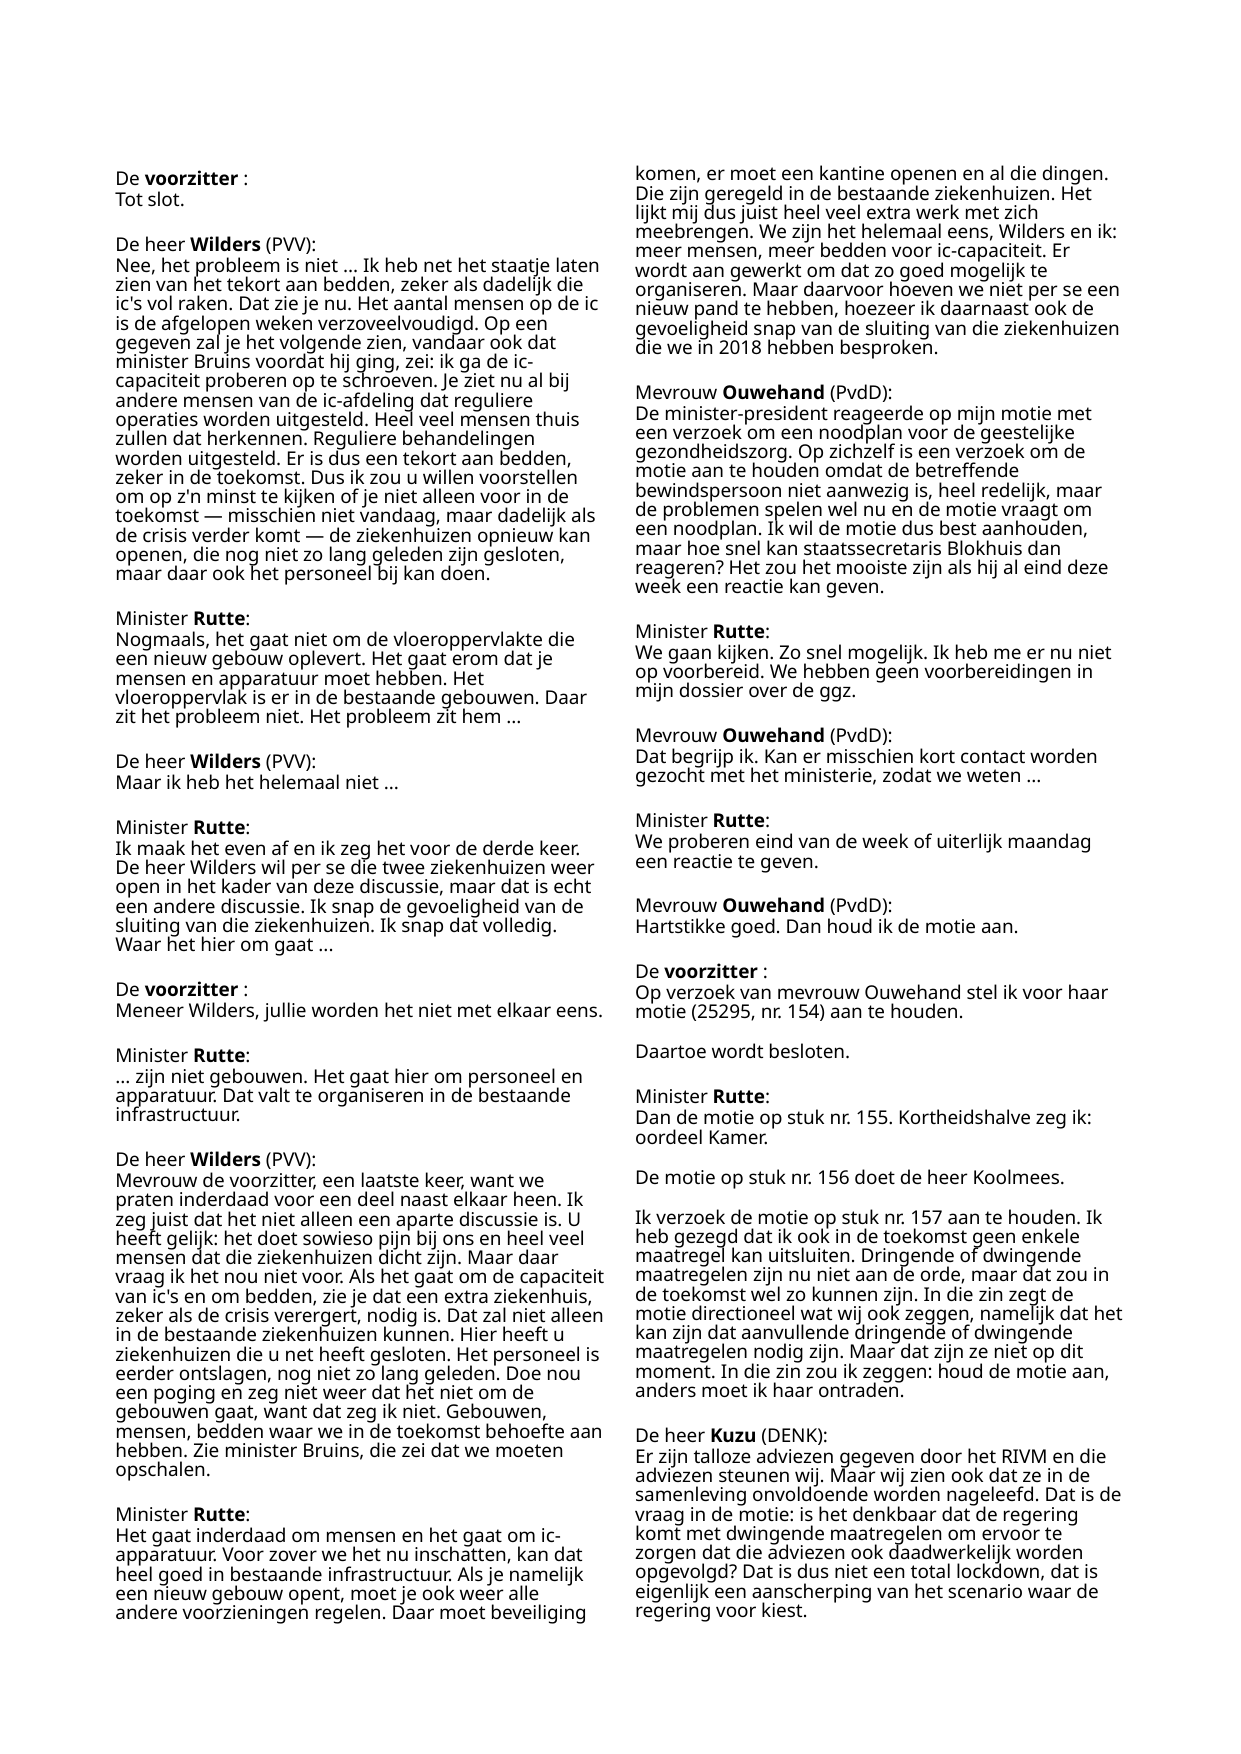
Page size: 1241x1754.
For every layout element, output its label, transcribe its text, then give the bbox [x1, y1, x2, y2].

text De voorzitter : [115, 165, 605, 191]
text Minister Rutte: [635, 1084, 1125, 1109]
text Tot slot. [115, 191, 605, 210]
text De voorzitter : [115, 976, 605, 1002]
text Hartstikke goed. Dan houd ik de motie aan. [635, 918, 1125, 938]
text komen, er moet een kantine openen en al die dingen. Die zijn geregeld in de bestaande ziekenhuizen. Het lijkt mij dus juist heel veel extra werk met zich meebrengen. We zijn het helemaal eens, Wilders en ik: meer mensen, meer bedden voor ic-capaciteit. Er wordt aan gewerkt om dat zo goed mogelijk te organiseren. Maar daarvoor hoeven we niet per se een nieuw pand te hebben, hoezeer ik daarnaast ook de gevoeligheid snap van de sluiting van die ziekenhuizen die we in 2018 hebben besproken. [635, 165, 1125, 358]
text Ik verzoek de motie op stuk nr. 157 aan te houden. Ik heb gezegd dat ik ook in de toekomst geen enkele maatregel kan uitsluiten. Dringende of dwingende maatregelen zijn nu niet aan de orde, maar dat zou in de toekomst wel zo kunnen zijn. In die zin zegt de motie directioneel wat wij ook zeggen, namelijk dat het kan zijn dat aanvullende dringende of dwingende maatregelen nodig zijn. Maar dat zijn ze niet op dit moment. In die zin zou ik zeggen: houd de motie aan, anders moet ik haar ontraden. [635, 1209, 1125, 1401]
text De voorzitter : [635, 958, 1125, 984]
text Meneer Wilders, jullie worden het niet met elkaar eens. [115, 1002, 605, 1021]
text Minister Rutte: [115, 1042, 605, 1068]
text We gaan kijken. Zo snel mogelijk. Ik heb me er nu niet op voorbereid. We hebben geen voorbereidingen in mijn dossier over de ggz. [635, 644, 1125, 702]
text Mevrouw de voorzitter, een laatste keer, want we praten inderdaad voor een deel naast elkaar heen. Ik zeg juist dat het niet alleen een aparte discussie is. U heeft gelijk: het doet sowieso pijn bij ons en heel veel mensen dat die ziekenhuizen dicht zijn. Maar daar vraag ik het nou niet voor. Als het gaat om de capaciteit van ic's en om bedden, zie je dat een extra ziekenhuis, zeker als de crisis verergert, nodig is. Dat zal niet alleen in de bestaande ziekenhuizen kunnen. Hier heeft u ziekenhuizen die u net heeft gesloten. Het personeel is eerder ontslagen, nog niet zo lang geleden. Doe nou een poging en zeg niet weer dat het niet om de gebouwen gaat, want dat zeg ik niet. Gebouwen, mensen, bedden waar we in de toekomst behoefte aan hebben. Zie minister Bruins, die zei dat we moeten opschalen. [115, 1172, 605, 1481]
text Ik maak het even af en ik zeg het voor de derde keer. De heer Wilders wil per se die twee ziekenhuizen weer open in het kader van deze discussie, maar dat is echt een andere discussie. Ik snap de gevoeligheid van de sluiting van die ziekenhuizen. Ik snap dat volledig. Waar het hier om gaat ... [115, 840, 605, 955]
text Minister Rutte: [635, 618, 1125, 644]
text Nogmaals, het gaat niet om de vloeroppervlakte die een nieuw gebouw oplevert. Het gaat erom dat je mensen en apparatuur moet hebben. Het vloeroppervlak is er in de bestaande gebouwen. Daar zit het probleem niet. Het probleem zit hem ... [115, 631, 605, 727]
text De motie op stuk nr. 156 doet de heer Koolmees. [635, 1169, 1125, 1188]
text De minister-president reageerde op mijn motie met een verzoek om een noodplan voor de geestelijke gezondheidszorg. Op zichzelf is een verzoek om de motie aan te houden omdat de betreffende bewindspersoon niet aanwezig is, heel redelijk, maar de problemen spelen wel nu en de motie vraagt om een noodplan. Ik wil de motie dus best aanhouden, maar hoe snel kan staatssecretaris Blokhuis dan reageren? Het zou het mooiste zijn als hij al eind deze week een reactie kan geven. [635, 404, 1125, 597]
text De heer Wilders (PVV): [115, 748, 605, 774]
text Minister Rutte: [115, 605, 605, 631]
text De heer Wilders (PVV): [115, 231, 605, 257]
text Het gaat inderdaad om mensen en het gaat om ic-apparatuur. Voor zover we het nu inschatten, kan dat heel goed in bestaande infrastructuur. Als je namelijk een nieuw gebouw opent, moet je ook weer alle andere voorzieningen regelen. Daar moet beveiliging [115, 1527, 605, 1623]
text Nee, het probleem is niet ... Ik heb net het staatje laten zien van het tekort aan bedden, zeker als dadelijk die ic's vol raken. Dat zie je nu. Het aantal mensen op de ic is de afgelopen weken verzoveelvoudigd. Op een gegeven zal je het volgende zien, vandaar ook dat minister Bruins voordat hij ging, zei: ik ga de ic-capaciteit proberen op te schroeven. Je ziet nu al bij andere mensen van de ic-afdeling dat reguliere operaties worden uitgesteld. Heel veel mensen thuis zullen dat herkennen. Reguliere behandelingen worden uitgesteld. Er is dus een tekort aan bedden, zeker in de toekomst. Dus ik zou u willen voorstellen om op z'n minst te kijken of je niet alleen voor in de toekomst — misschien niet vandaag, maar dadelijk als de crisis verder komt — de ziekenhuizen opnieuw kan openen, die nog niet zo lang geleden zijn gesloten, maar daar ook het personeel bij kan doen. [115, 257, 605, 584]
text Op verzoek van mevrouw Ouwehand stel ik voor haar motie (25295, nr. 154) aan te houden. [635, 984, 1125, 1023]
text We proberen eind van de week of uiterlijk maandag een reactie te geven. [635, 833, 1125, 872]
text ... zijn niet gebouwen. Het gaat hier om personeel en apparatuur. Dat valt te organiseren in de bestaande infrastructuur. [115, 1068, 605, 1126]
text Minister Rutte: [115, 1501, 605, 1527]
text Mevrouw Ouwehand (PvdD): [635, 379, 1125, 404]
text Minister Rutte: [635, 808, 1125, 833]
text Daartoe wordt besloten. [635, 1043, 1125, 1063]
text Dan de motie op stuk nr. 155. Kortheidshalve zeg ik: oordeel Kamer. [635, 1109, 1125, 1148]
text De heer Kuzu (DENK): [635, 1422, 1125, 1448]
text Dat begrijp ik. Kan er misschien kort contact worden gezocht met het ministerie, zodat we weten ... [635, 748, 1125, 787]
text Minister Rutte: [115, 814, 605, 840]
text Mevrouw Ouwehand (PvdD): [635, 722, 1125, 748]
text De heer Wilders (PVV): [115, 1146, 605, 1172]
text Er zijn talloze adviezen gegeven door het RIVM en die adviezen steunen wij. Maar wij zien ook dat ze in de samenleving onvoldoende worden nageleefd. Dat is de vraag in de motie: is het denkbaar dat de regering komt met dwingende maatregelen om ervoor te zorgen dat die adviezen ook daadwerkelijk worden opgevolgd? Dat is dus niet een total lockdown, dat is eigenlijk een aanscherping van het scenario waar de regering voor kiest. [635, 1448, 1125, 1621]
text Maar ik heb het helemaal niet ... [115, 774, 605, 793]
text Mevrouw Ouwehand (PvdD): [635, 893, 1125, 918]
